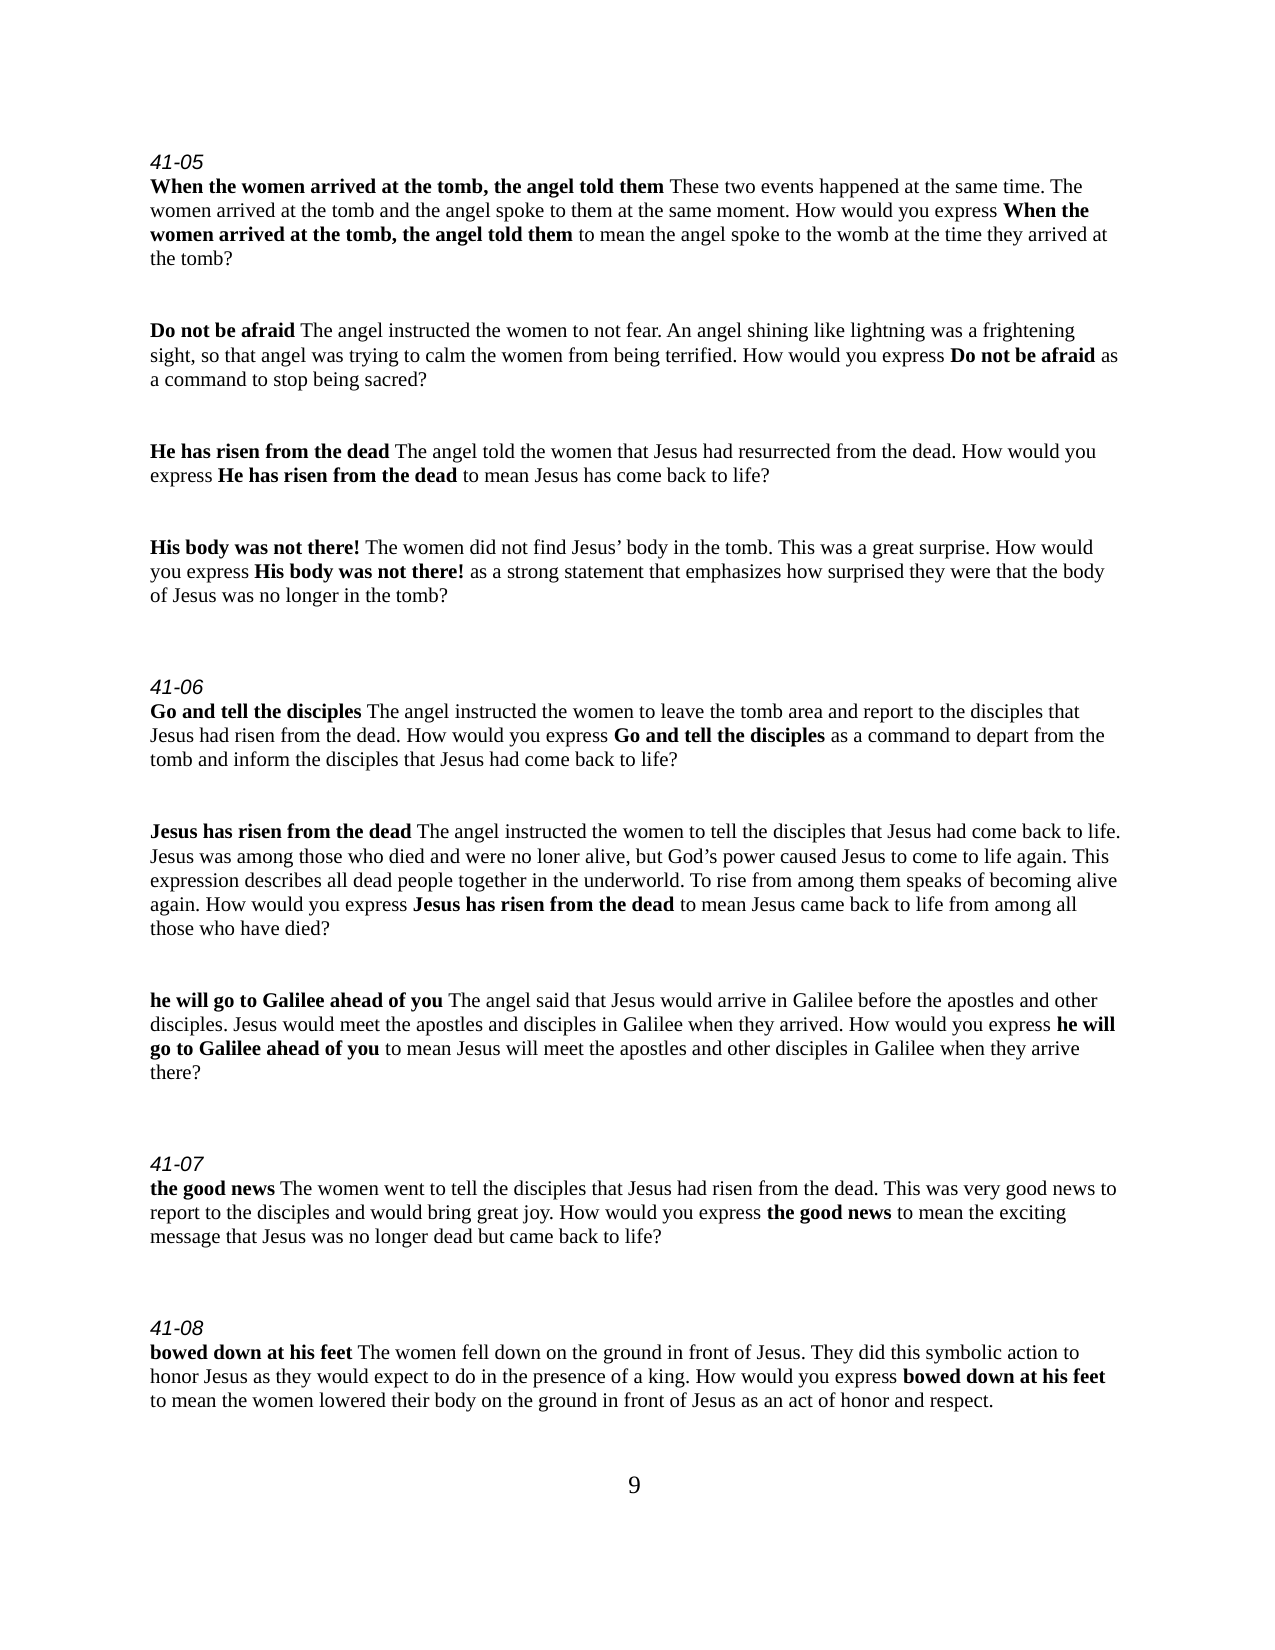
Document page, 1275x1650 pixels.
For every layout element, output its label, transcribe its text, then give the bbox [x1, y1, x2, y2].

text bowed down at his feet The women fell down on the ground in front of Jesus. They did this symbolic action to honor Jesus as they would expect to do in the presence of a king. How would you express bowed down at his feet to mean the women lowered their body on the ground in front of Jesus as an act of honor and respect. [150, 1340, 1125, 1412]
subtitle 41-07 [150, 1152, 1125, 1176]
text the good news The women went to tell the disciples that Jesus had risen from the dead. This was very good news to report to the disciples and would bring great joy. How would you express the good news to mean the exciting message that Jesus was no longer dead but came back to life? [150, 1176, 1125, 1248]
text When the women arrived at the tomb, the angel told them These two events happened at the same time. The women arrived at the tomb and the angel spoke to them at the same moment. How would you express When the women arrived at the tomb, the angel told them to mean the angel spoke to the womb at the time they arrived at the tomb? [150, 174, 1125, 270]
subtitle 41-05 [150, 150, 1125, 174]
text he will go to Galilee ahead of you The angel said that Jesus would arrive in Galilee before the apostles and other disciples. Jesus would meet the apostles and disciples in Galilee when they arrived. How would you express he will go to Galilee ahead of you to mean Jesus will meet the apostles and other disciples in Galilee when they arrive there? [150, 988, 1125, 1084]
text His body was not there! The women did not find Jesus’ body in the tomb. This was a great surprise. How would you express His body was not there! as a strong statement that emphasizes how surprised they were that the body of Jesus was no longer in the tomb? [150, 535, 1125, 607]
subtitle 41-06 [150, 675, 1125, 699]
subtitle 41-08 [150, 1316, 1125, 1340]
text Do not be afraid The angel instructed the women to not fear. An angel shining like lightning was a frightening sight, so that angel was trying to calm the women from being terrified. How would you express Do not be afraid as a command to stop being sacred? [150, 318, 1125, 391]
text Go and tell the disciples The angel instructed the women to leave the tomb area and report to the disciples that Jesus had risen from the dead. How would you express Go and tell the disciples as a command to depart from the tomb and inform the disciples that Jesus had come back to life? [150, 699, 1125, 771]
text He has risen from the dead The angel told the women that Jesus had resurrected from the dead. How would you express He has risen from the dead to mean Jesus has come back to life? [150, 439, 1125, 487]
text Jesus has risen from the dead The angel instructed the women to tell the disciples that Jesus had come back to life. Jesus was among those who died and were no loner alive, but God’s power caused Jesus to come to life again. This expression describes all dead people together in the underworld. To rise from among them speaks of becoming alive again. How would you express Jesus has risen from the dead to mean Jesus came back to life from among all those who have died? [150, 819, 1125, 940]
